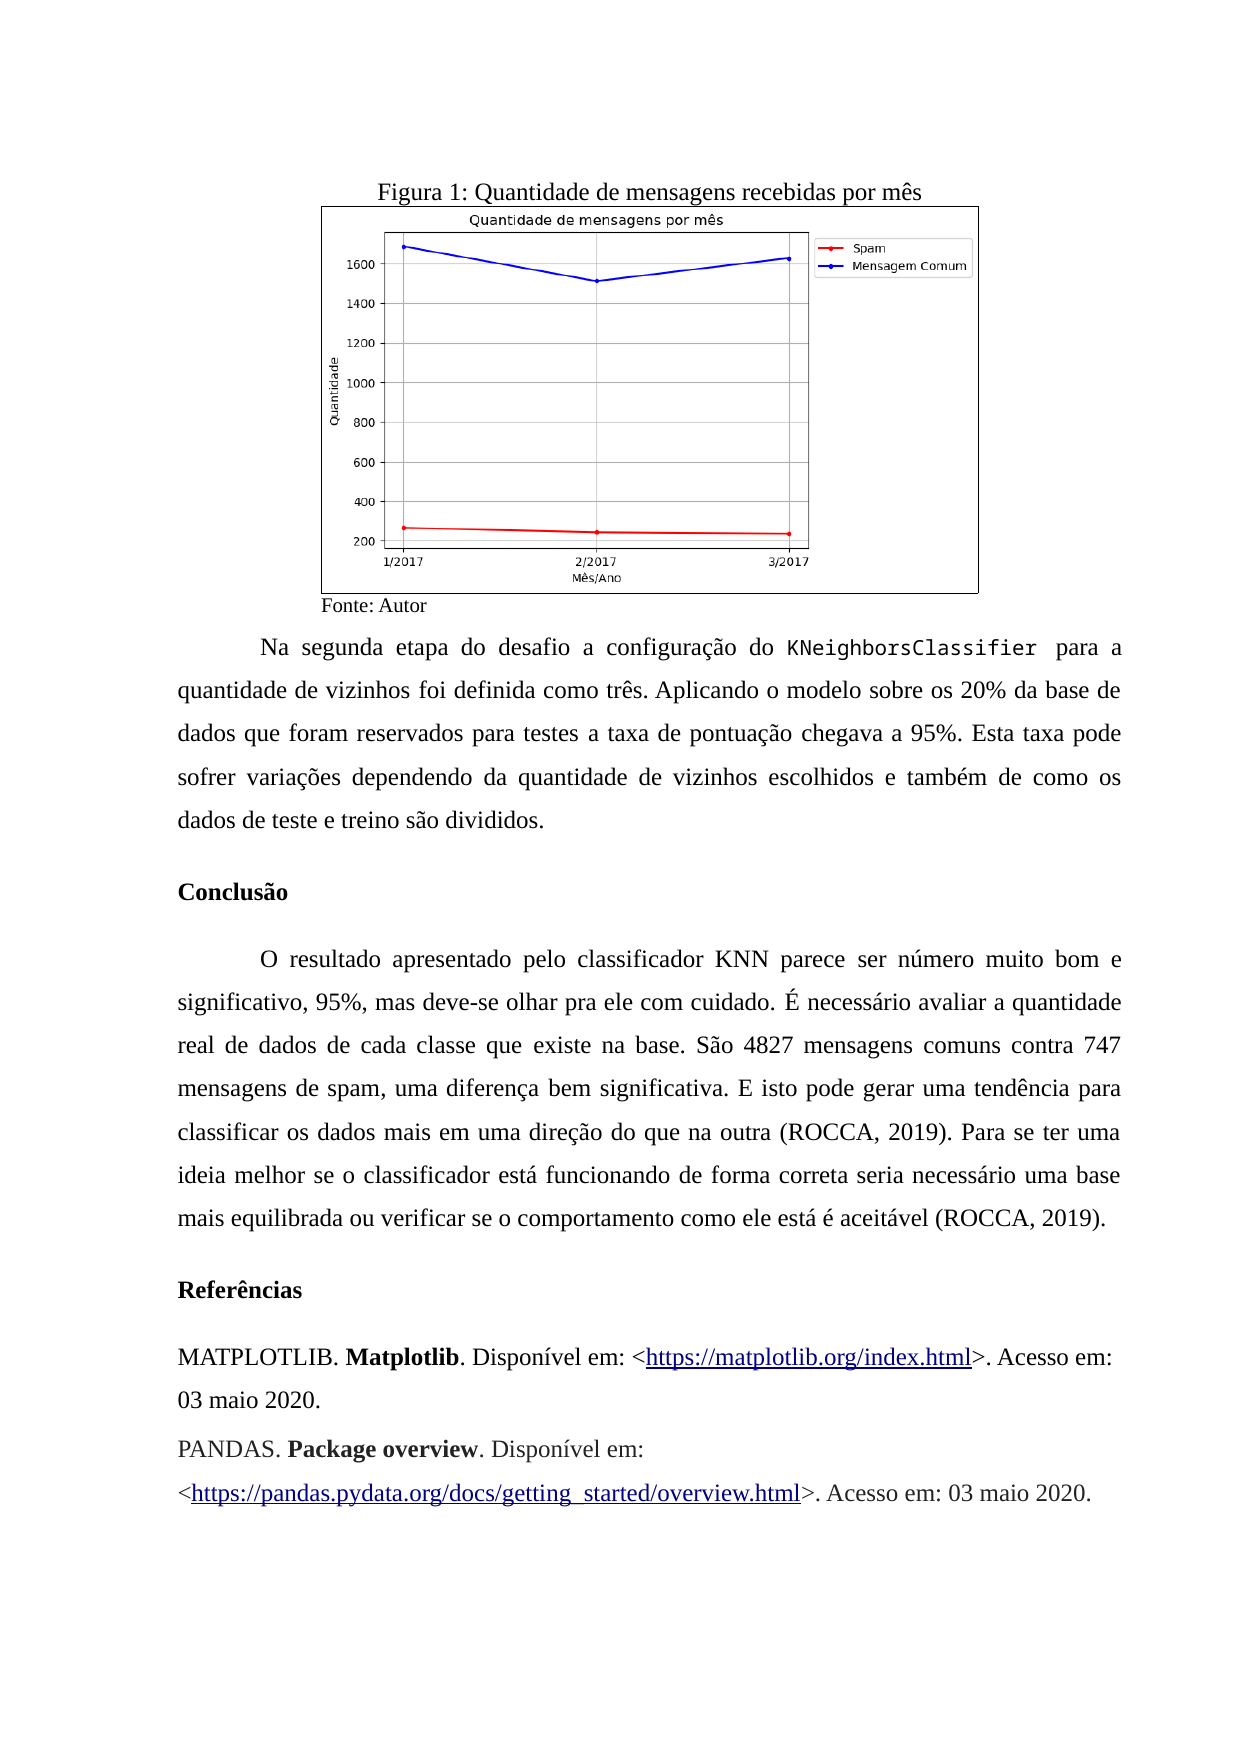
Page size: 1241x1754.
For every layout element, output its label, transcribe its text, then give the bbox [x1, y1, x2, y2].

text Na segunda etapa do desafio a configuração do KNeighborsClassifier para a quantidade de vizinhos foi definida como três. Aplicando o modelo sobre os 20% da base de dados que foram reservados para testes a taxa de pontuação chegava a 95%. Esta taxa pode sofrer variações dependendo da quantidade de vizinhos escolhidos e também de como os dados de teste e treino são divididos. [177, 177, 1122, 833]
picture [322, 207, 978, 593]
text O resultado apresentado pelo classificador KNN parece ser número muito bom e significativo, 95%, mas deve-se olhar pra ele com cuidado. É necessário avaliar a quantidade real de dados de cada classe que existe na base. São 4827 mensagens comuns contra 747 mensagens de spam, uma diferença bem significativa. E isto pode gerar uma tendência para classificar os dados mais em uma direção do que na outra (ROCCA, 2019). Para se ter uma ideia melhor se o classificador está funcionando de forma correta seria necessário uma base mais equilibrada ou verificar se o comportamento como ele está é aceitável (ROCCA, 2019). [177, 944, 1122, 1232]
text MATPLOTLIB. Matplotlib. Disponível em: <https://matplotlib.org/index.html>. Acesso em: 03 maio 2020. [177, 1342, 1122, 1414]
text PANDAS. Package overview. Disponível em: <https://pandas.pydata.org/docs/getting_started/overview.html>. Acesso em: 03 maio 2020. [177, 1434, 1122, 1506]
text Figura 1: Quantidade de mensagens recebidas por mês [321, 177, 978, 206]
subtitle Referências [177, 1276, 1122, 1304]
text Fonte: Autor [321, 594, 978, 617]
subtitle Conclusão [177, 877, 1122, 906]
